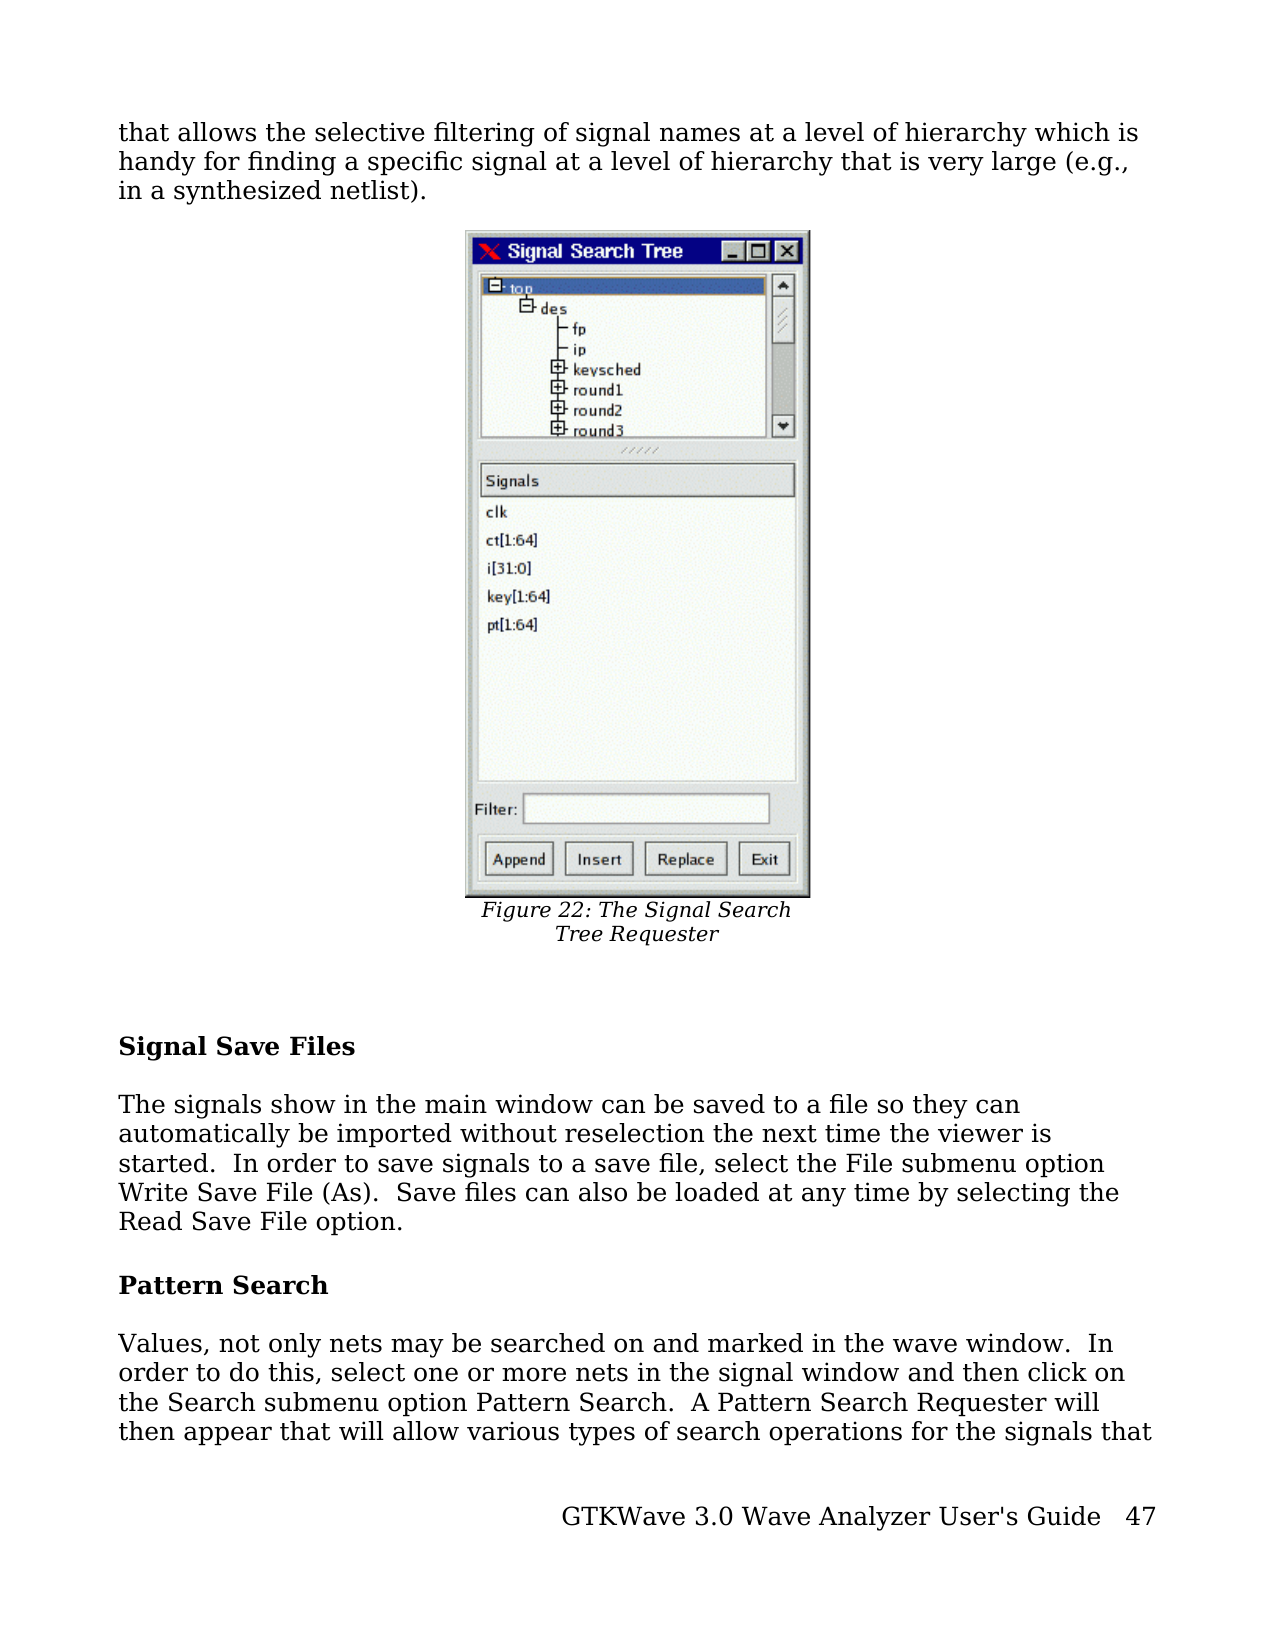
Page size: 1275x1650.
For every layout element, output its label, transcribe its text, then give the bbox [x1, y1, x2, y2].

text Pattern Search [118, 1271, 1157, 1300]
text Values, not only nets may be searched on and marked in the wave window. In order to do this, select one or more nets in the signal window and then click on the Search submenu option Pattern Search. A Pattern Search Requester will then appear that will allow various types of search operations for the signals that [118, 1329, 1157, 1446]
text Signal Save Files [118, 1032, 1157, 1061]
text The signals show in the main window can be saved to a file so they can automatically be imported without reselection the next time the viewer is started. In order to save signals to a save file, select the File submenu option Write Save File (As). Save files can also be loaded at any time by selecting the Read Save File option. [118, 1091, 1157, 1236]
picture [465, 230, 811, 898]
text Figure 22: The Signal Search Tree Requester [465, 898, 810, 946]
text that allows the selective filtering of signal names at a level of hierarchy which is handy for finding a specific signal at a level of hierarchy that is very large (e.g., in a synthesized netlist). [118, 118, 1157, 206]
